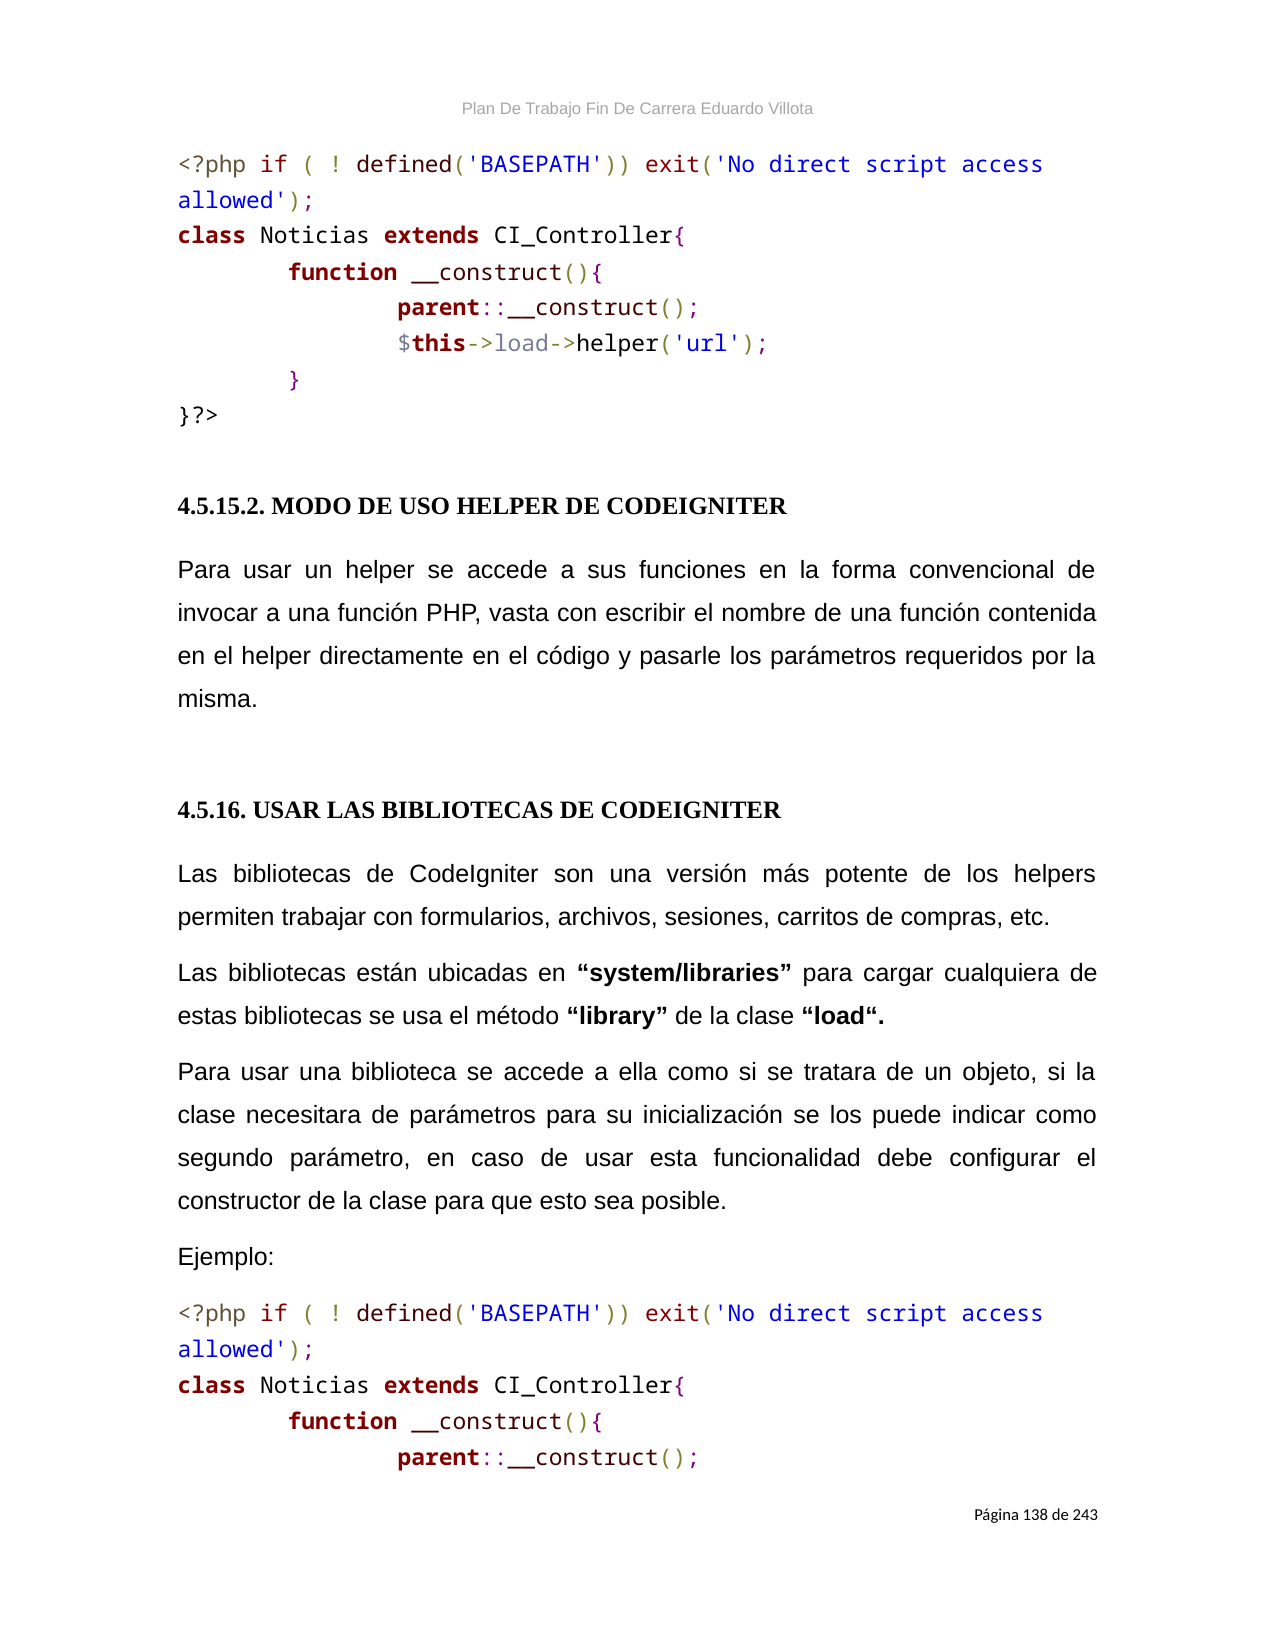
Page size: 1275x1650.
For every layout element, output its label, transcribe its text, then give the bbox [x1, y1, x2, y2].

text }?> [177, 399, 1098, 430]
text 4.5.15.2. MODO DE USO HELPER DE CODEIGNITER [177, 491, 1098, 519]
text $this->load->helper('url'); [177, 327, 1098, 358]
text Para usar una biblioteca se accede a ella como si se tratara de un objeto, si la clase necesitara de parámetros para su inicialización se los puede indicar como segundo parámetro, en caso de usar esta funcionalidad debe configurar el constructor de la clase para que esto sea posible. [177, 1057, 1098, 1215]
text class Noticias extends CI_Controller{ [177, 1369, 1098, 1401]
text parent::__construct(); [177, 1441, 1098, 1472]
text Las bibliotecas están ubicadas en “system/libraries” para cargar cualquiera de estas bibliotecas se usa el método “library” de la clase “load“. [177, 958, 1098, 1030]
text function __construct(){ [177, 1405, 1098, 1436]
text Para usar un helper se accede a sus funciones en la forma convencional de invocar a una función PHP, vasta con escribir el nombre de una función contenida en el helper directamente en el código y pasarle los parámetros requeridos por la misma. [177, 555, 1098, 713]
text Las bibliotecas de CodeIgniter son una versión más potente de los helpers permiten trabajar con formularios, archivos, sesiones, carritos de compras, etc. [177, 859, 1098, 931]
text parent::__construct(); [177, 291, 1098, 323]
text <?php if ( ! defined('BASEPATH')) exit('No direct script access allowed'); [177, 1297, 1098, 1364]
text <?php if ( ! defined('BASEPATH')) exit('No direct script access allowed'); [177, 148, 1098, 215]
text Ejemplo: [177, 1242, 1098, 1271]
text function __construct(){ [177, 255, 1098, 287]
text } [177, 363, 1098, 394]
text class Noticias extends CI_Controller{ [177, 219, 1098, 251]
text 4.5.16. USAR LAS BIBLIOTECAS DE CODEIGNITER [177, 795, 1098, 824]
